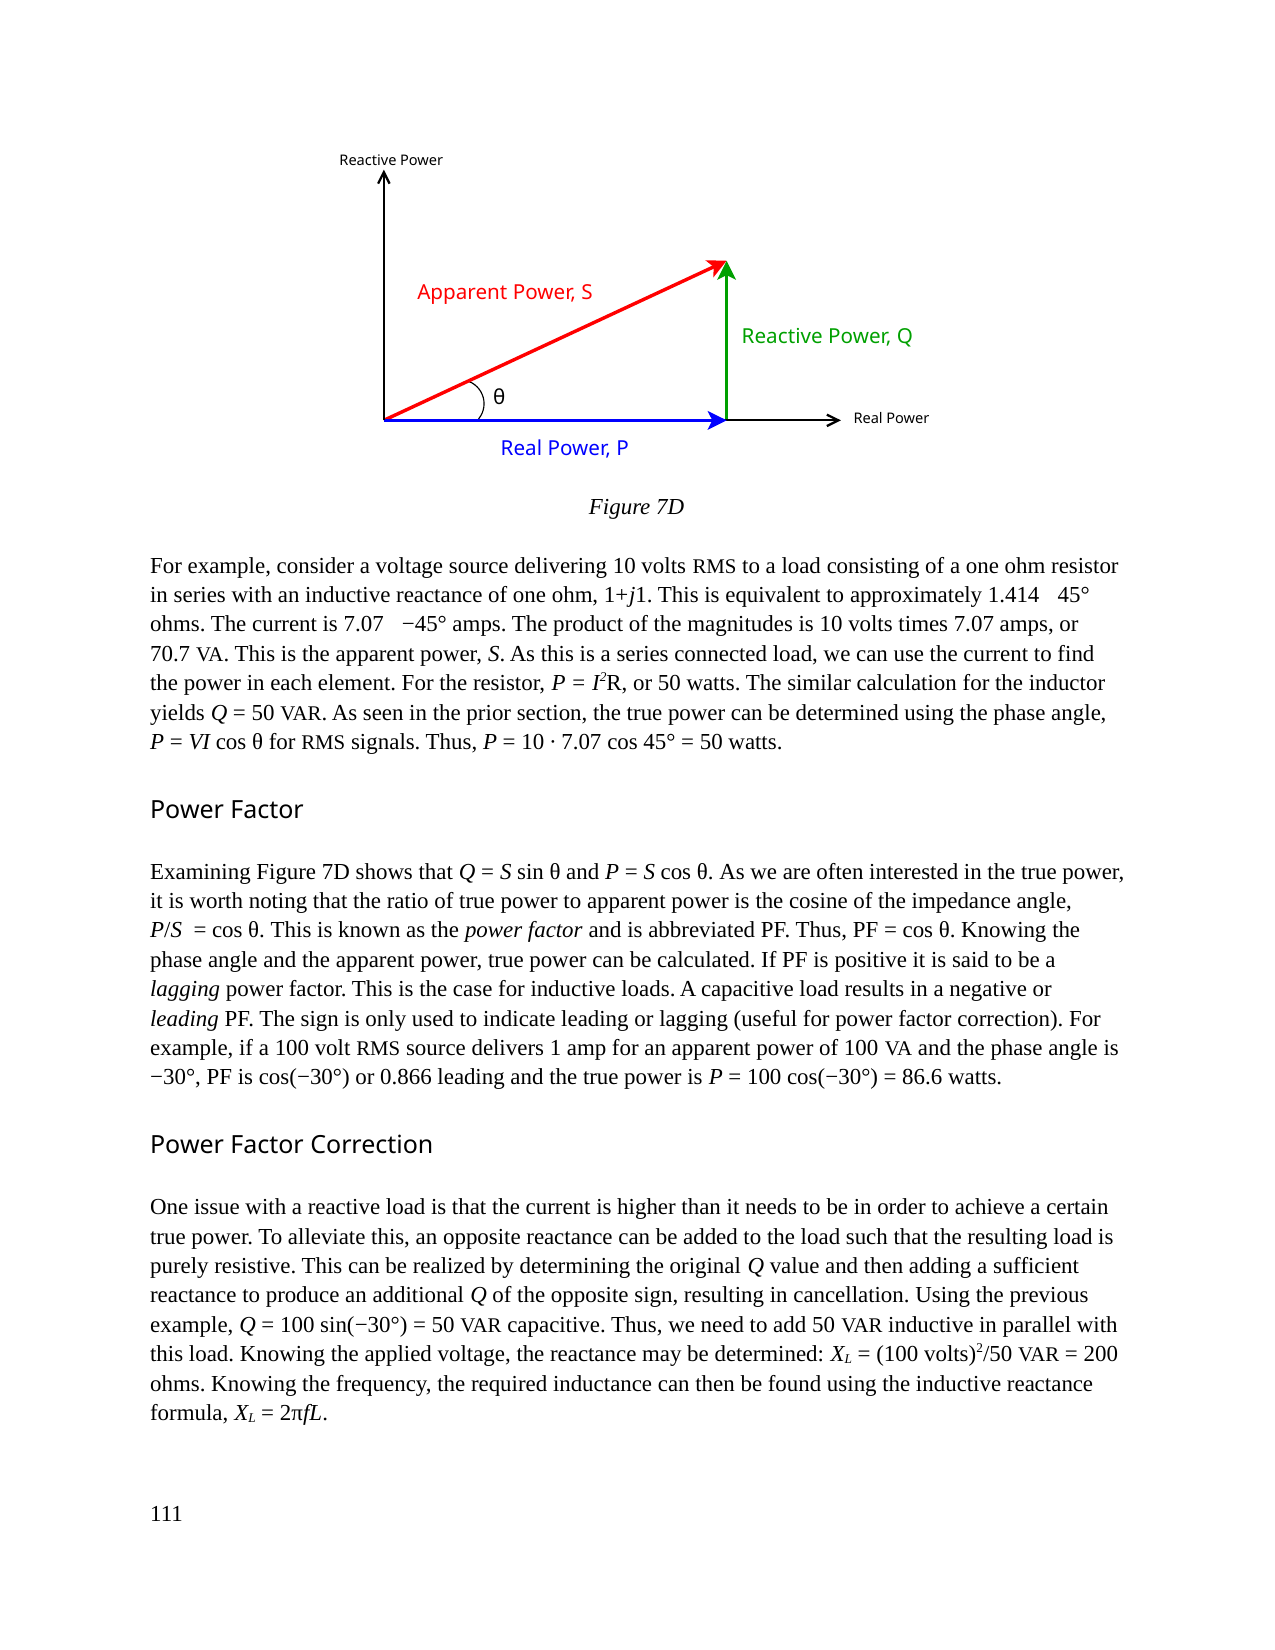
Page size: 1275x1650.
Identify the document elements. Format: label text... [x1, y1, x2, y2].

text P/S = cos θ. This is known as the power factor and is abbreviated PF. Thus, PF = cos θ. Knowing the phase angle and the apparent power, true power can be calculated. If PF is positive it is said to be a lagging power factor. This is the case for inductive loads. A capacitive load results in a negative or leading PF. The sign is only used to indicate leading or lagging (useful for power factor correction). For example, if a 100 volt RMS source delivers 1 amp for an apparent power of 100 VA and the phase angle is −30°, PF is cos(−30°) or 0.866 leading and the true power is P = 100 cos(−30°) = 86.6 watts. [150, 917, 1125, 1090]
subtitle Power Factor [150, 791, 1125, 825]
text Examining Figure 7D shows that Q = S sin θ and P = S cos θ. As we are often interested in the true power, it is worth noting that the ratio of true power to apparent power is the cosine of the impedance angle, [150, 858, 1125, 913]
subtitle Power Factor Correction [150, 1127, 1125, 1161]
text Figure 7D [150, 493, 1125, 519]
text One issue with a reactive load is that the current is higher than it needs to be in order to achieve a certain true power. To alleviate this, an opposite reactance can be added to the load such that the resulting load is purely resistive. This can be realized by determining the original Q value and then adding a sufficient reactance to produce an additional Q of the opposite sign, resulting in cancellation. Using the previous example, Q = 100 sin(−30°) = 50 VAR capacitive. Thus, we need to add 50 VAR inductive in parallel with this load. Knowing the applied voltage, the reactance may be determined: XL = (100 volts)2/50 VAR = 200 ohms. Knowing the frequency, the required inductance can then be found using the inductive reactance formula, XL = 2πfL. [150, 1193, 1125, 1425]
text P = VI cos θ for RMS signals. Thus, P = 10 ∙ 7.07 cos 45° = 50 watts. [150, 728, 1125, 754]
text 70.7 VA. This is the apparent power, S. As this is a series connected load, we can use the current to find the power in each element. For the resistor, P = I2R, or 50 watts. The similar calculation for the inductor yields Q = 50 VAR. As seen in the prior section, the true power can be determined using the phase angle, [150, 640, 1125, 725]
text For example, consider a voltage source delivering 10 volts RMS to a load consisting of a one ohm resistor in series with an inductive reactance of one ohm, 1+j1. This is equivalent to approximately 1.41445° ohms. The current is 7.07−45° amps. The product of the magnitudes is 10 volts times 7.07 amps, or [150, 552, 1125, 637]
